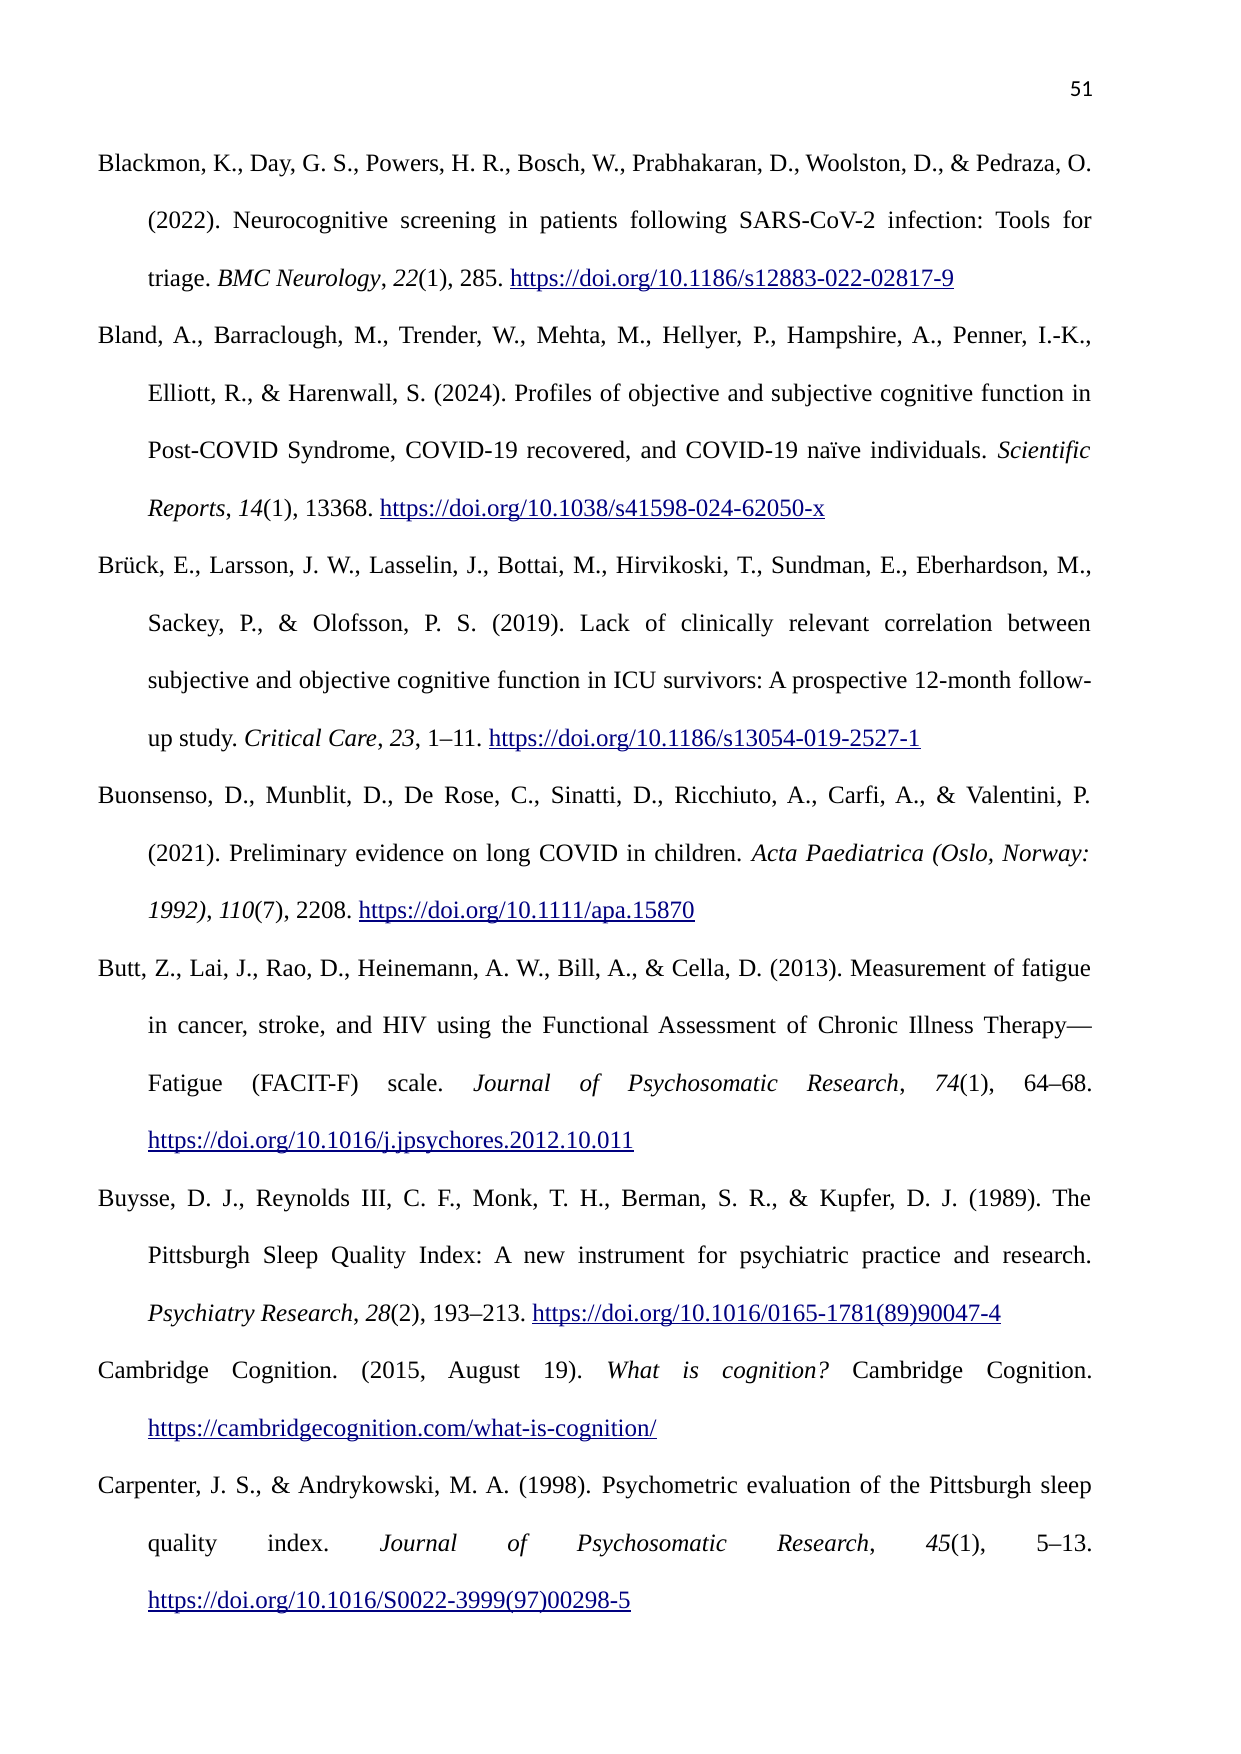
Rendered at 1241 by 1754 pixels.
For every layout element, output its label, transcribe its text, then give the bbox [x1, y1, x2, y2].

text Brück, E., Larsson, J. W., Lasselin, J., Bottai, M., Hirvikoski, T., Sundman, E., Eberhardson, M., Sackey, P., & Olofsson, P. S. (2019). Lack of clinically relevant correlation between subjective and objective cognitive function in ICU survivors: A prospective 12-month follow-up study. Critical Care, 23, 1–11. https://doi.org/10.1186/s13054-019-2527-1 [98, 550, 1093, 751]
text Buysse, D. J., Reynolds III, C. F., Monk, T. H., Berman, S. R., & Kupfer, D. J. (1989). The Pittsburgh Sleep Quality Index: A new instrument for psychiatric practice and research. Psychiatry Research, 28(2), 193–213. https://doi.org/10.1016/0165-1781(89)90047-4 [98, 1183, 1093, 1326]
text Blackmon, K., Day, G. S., Powers, H. R., Bosch, W., Prabhakaran, D., Woolston, D., & Pedraza, O. (2022). Neurocognitive screening in patients following SARS-CoV-2 infection: Tools for triage. BMC Neurology, 22(1), 285. https://doi.org/10.1186/s12883-022-02817-9 [98, 148, 1093, 291]
text Cambridge Cognition. (2015, August 19). What is cognition? Cambridge Cognition. https://cambridgecognition.com/what-is-cognition/ [98, 1355, 1093, 1441]
text Carpenter, J. S., & Andrykowski, M. A. (1998). Psychometric evaluation of the Pittsburgh sleep quality index. Journal of Psychosomatic Research, 45(1), 5–13. https://doi.org/10.1016/S0022-3999(97)00298-5 [98, 1470, 1093, 1614]
text Butt, Z., Lai, J., Rao, D., Heinemann, A. W., Bill, A., & Cella, D. (2013). Measurement of fatigue in cancer, stroke, and HIV using the Functional Assessment of Chronic Illness Therapy—Fatigue (FACIT-F) scale. Journal of Psychosomatic Research, 74(1), 64–68. https://doi.org/10.1016/j.jpsychores.2012.10.011 [98, 953, 1093, 1154]
text Buonsenso, D., Munblit, D., De Rose, C., Sinatti, D., Ricchiuto, A., Carfi, A., & Valentini, P. (2021). Preliminary evidence on long COVID in children. Acta Paediatrica (Oslo, Norway: 1992), 110(7), 2208. https://doi.org/10.1111/apa.15870 [98, 780, 1093, 924]
text Bland, A., Barraclough, M., Trender, W., Mehta, M., Hellyer, P., Hampshire, A., Penner, I.-K., Elliott, R., & Harenwall, S. (2024). Profiles of objective and subjective cognitive function in Post-COVID Syndrome, COVID-19 recovered, and COVID-19 naïve individuals. Scientific Reports, 14(1), 13368. https://doi.org/10.1038/s41598-024-62050-x [98, 320, 1093, 521]
